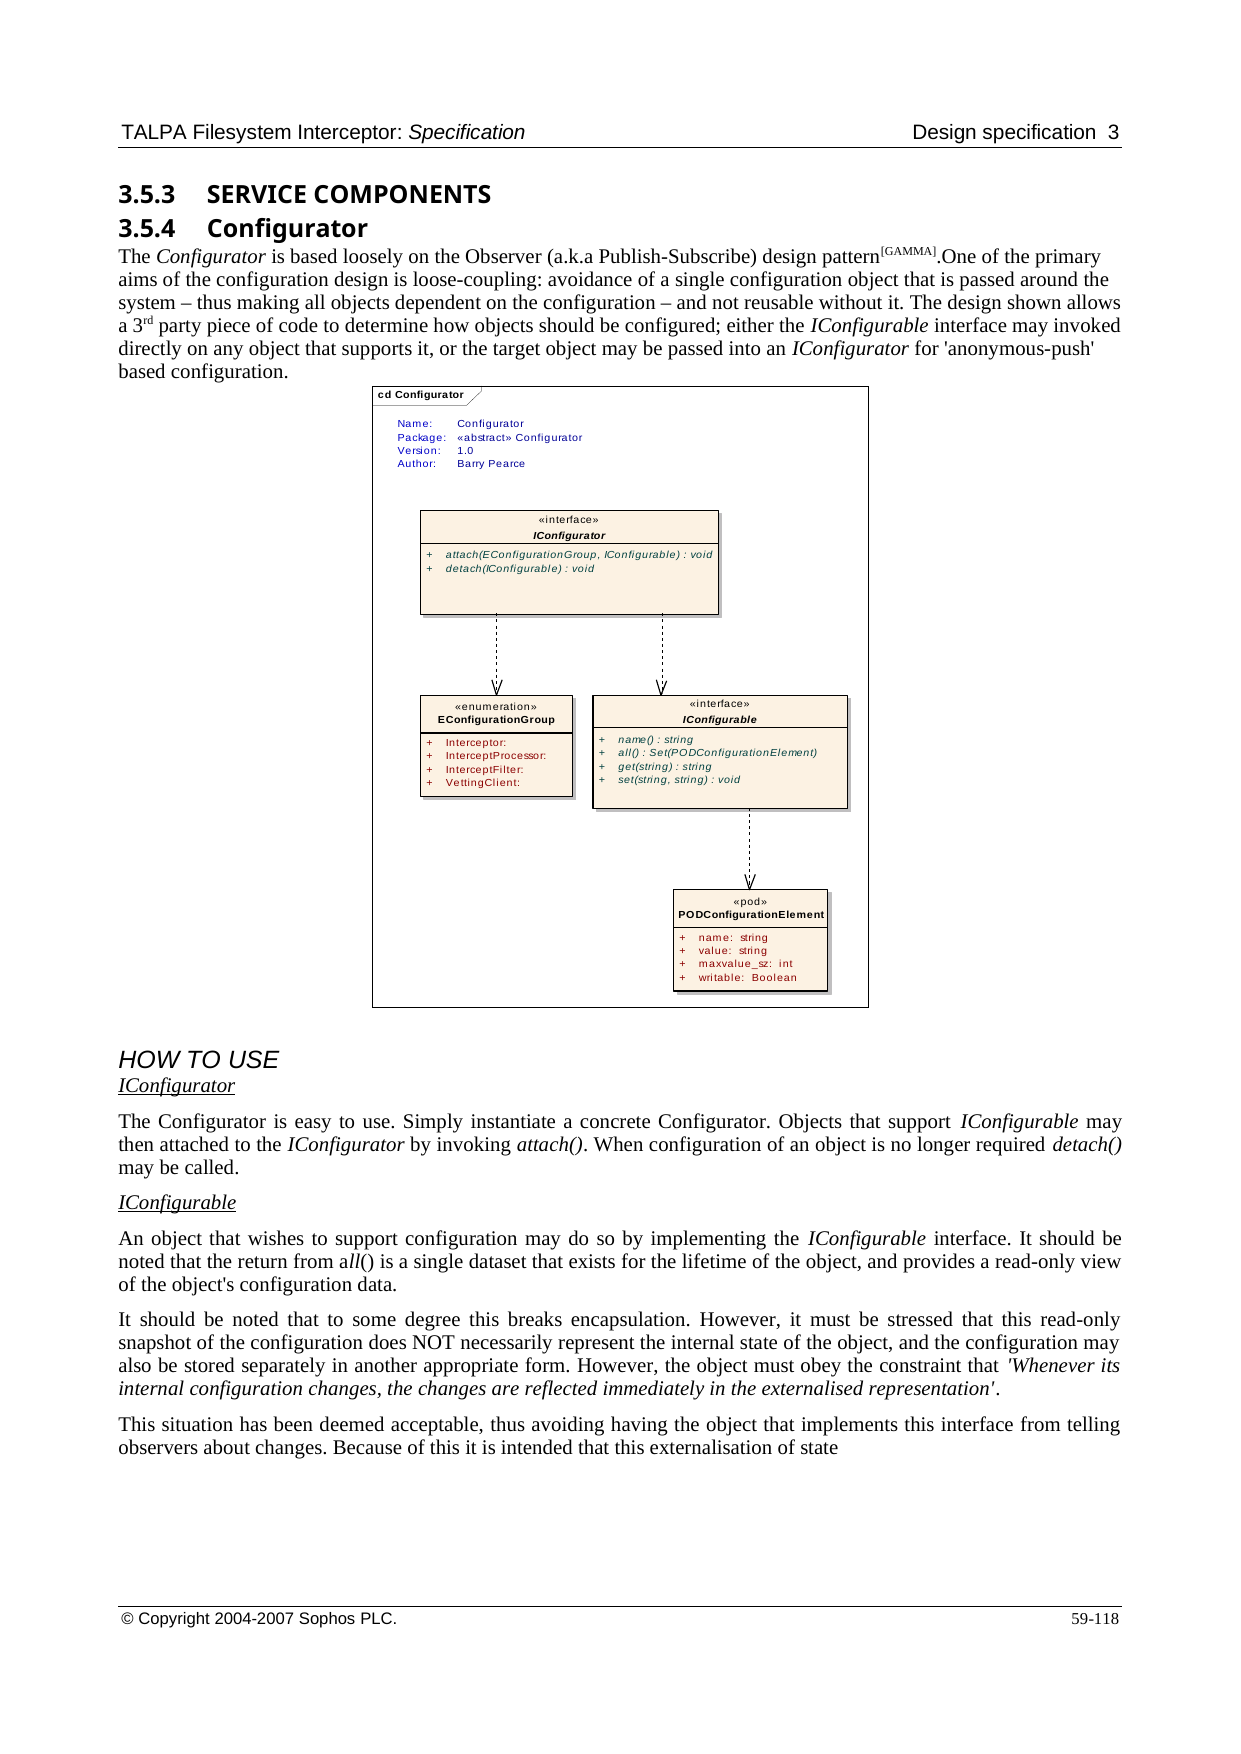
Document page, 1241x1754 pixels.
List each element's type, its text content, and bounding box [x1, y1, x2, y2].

text An object that wishes to support configuration may do so by implementing the IConfigurable interface. It should be noted that the return from all() is a single dataset that exists for the lifetime of the object, and provides a read-only view of the object's configuration data. [118, 1227, 1122, 1296]
text IConfigurable [118, 1191, 1122, 1214]
text This situation has been deemed acceptable, thus avoiding having the object that implements this interface from telling observers about changes. Because of this it is intended that this externalisation of state [118, 1413, 1122, 1459]
subtitle SERVICE COMPONENTS [118, 177, 1122, 211]
text The Configurator is easy to use. Simply instantiate a concrete Configurator. Objects that support IConfigurable may then attached to the IConfigurator by invoking attach(). When configuration of an object is no longer required detach() may be called. [118, 1109, 1122, 1179]
text HOW TO USE [118, 1046, 1122, 1074]
text The Configurator is based loosely on the Observer (a.k.a Publish-Subscribe) design pattern[GAMMA].One of the primary aims of the configuration design is loose-coupling: avoidance of a single configuration object that is passed around the system – thus making all objects dependent on the configuration – and not reusable without it. The design shown allows a 3rd party piece of code to determine how objects should be configured; either the IConfigurable interface may invoked directly on any object that supports it, or the target object may be passed into an IConfigurator for 'anonymous-push' based configuration. [118, 245, 1122, 383]
text IConfigurator [118, 1074, 1122, 1097]
text It should be noted that to some degree this breaks encapsulation. However, it must be stressed that this read-only snapshot of the configuration does NOT necessarily represent the internal state of the object, and the configuration may also be stored separately in another appropriate form. However, the object must obey the constraint that 'Whenever its internal configuration changes, the changes are reflected immediately in the externalised representation'. [118, 1308, 1122, 1400]
subtitle Configurator [118, 211, 1122, 245]
